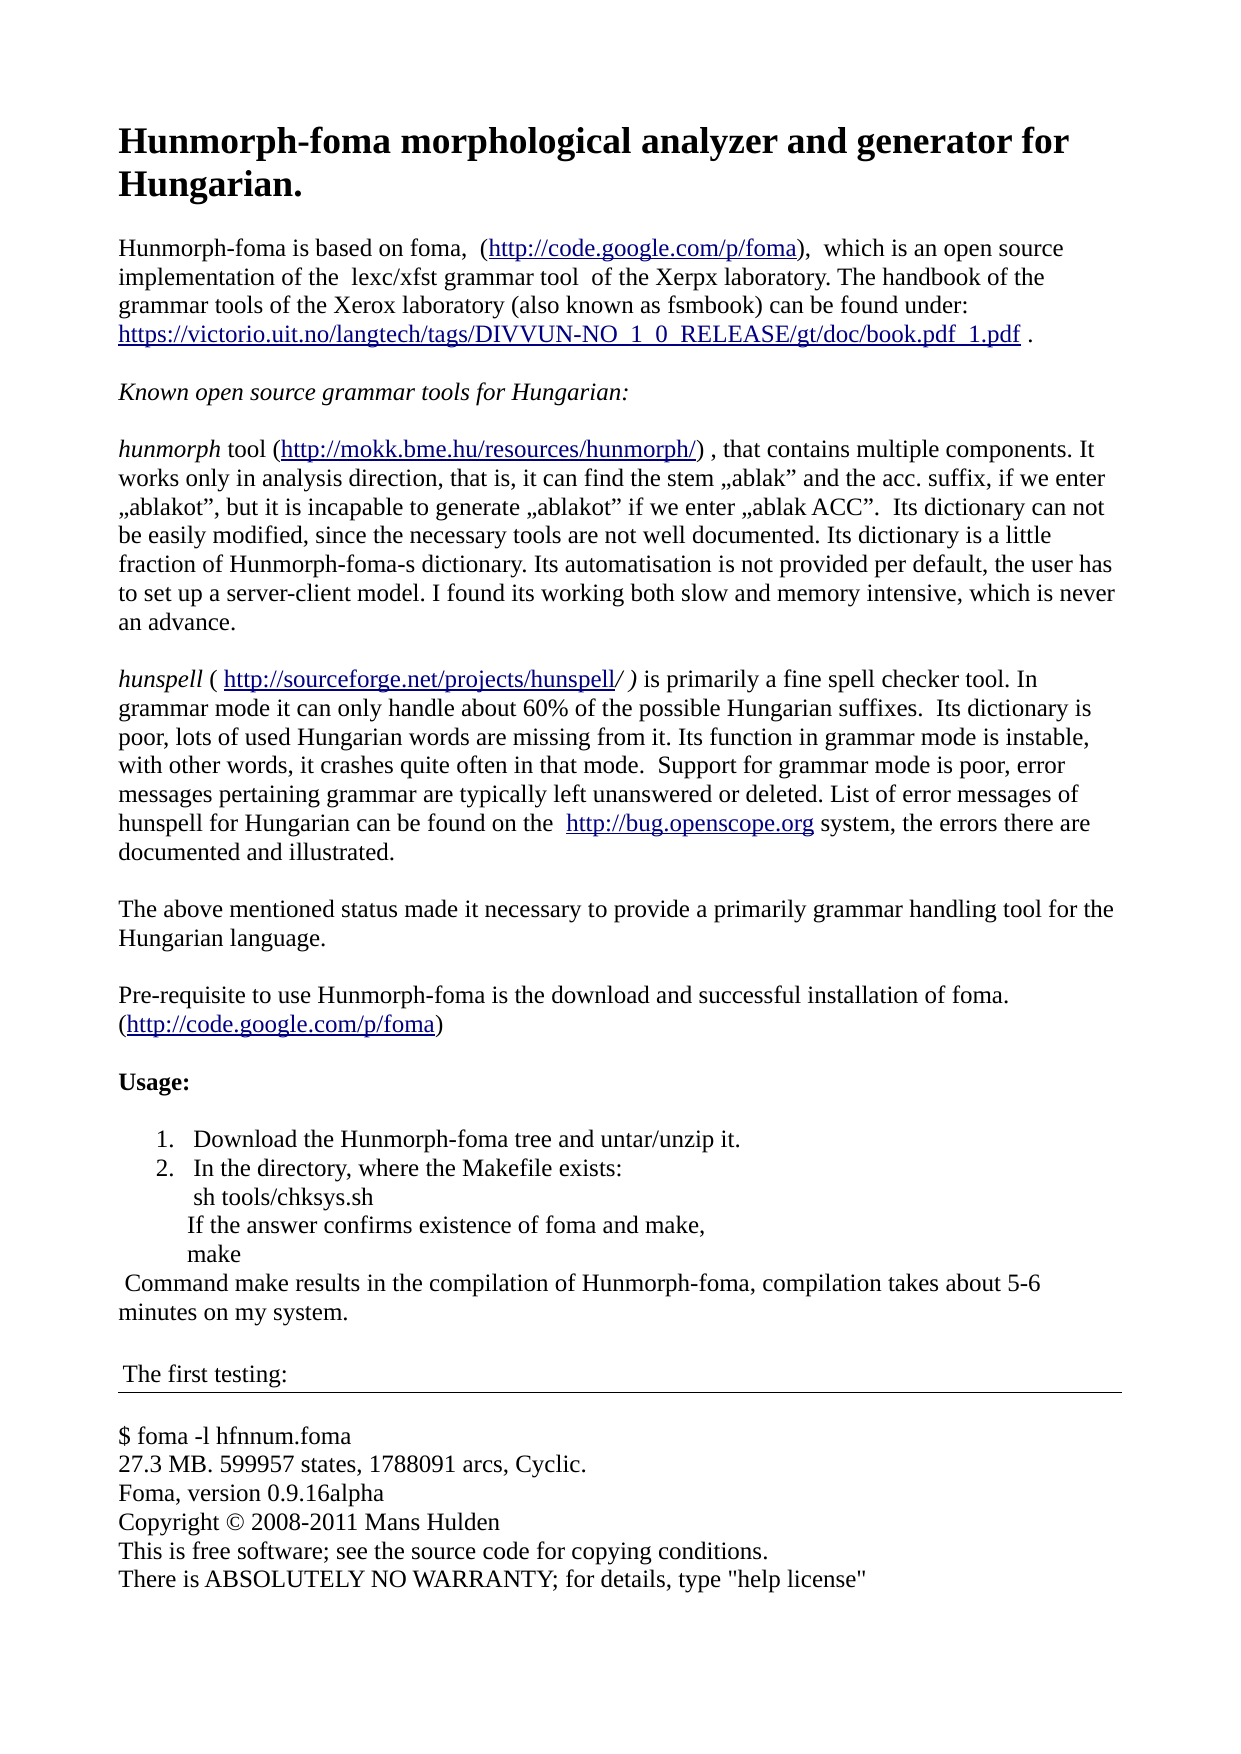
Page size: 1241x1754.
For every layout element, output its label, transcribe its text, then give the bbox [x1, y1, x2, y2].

subtitle Hunmorph-foma is based on foma, (http://code.google.com/p/foma), which is an open source implementation of the lexc/xfst grammar tool of the Xerpx laboratory. The handbook of the grammar tools of the Xerox laboratory (also known as fsmbook) can be found under: https://victorio.uit.no/langtech/tags/DIVVUN-NO_1_0_RELEASE/gt/doc/book.pdf_1.pdf . [118, 233, 1122, 348]
subtitle Known open source grammar tools for Hungarian: [118, 377, 1122, 406]
subtitle Hunmorph-foma morphological analyzer and generator for Hungarian. [118, 118, 1122, 204]
subtitle Pre-requisite to use Hunmorph-foma is the download and successful installation of foma. (http://code.google.com/p/foma) [118, 981, 1122, 1038]
subtitle Copyright © 2008-2011 Mans Hulden [118, 1507, 1122, 1536]
subtitle 27.3 MB. 599957 states, 1788091 arcs, Cyclic. [118, 1449, 1122, 1478]
subtitle Command make results in the compilation of Hunmorph-foma, compilation takes about 5-6 minutes on my system. [118, 1268, 1122, 1326]
subtitle In the directory, where the Makefile exists: [156, 1153, 1122, 1182]
subtitle If the answer confirms existence of foma and make, [118, 1211, 1122, 1239]
subtitle Usage: [118, 1067, 1122, 1096]
subtitle The first testing: [118, 1354, 1122, 1392]
subtitle Foma, version 0.9.16alpha [118, 1478, 1122, 1507]
subtitle The above mentioned status made it necessary to provide a primarily grammar handling tool for the Hungarian language. [118, 894, 1122, 952]
subtitle hunmorph tool (http://mokk.bme.hu/resources/hunmorph/) , that contains multiple components. It works only in analysis direction, that is, it can find the stem „ablak” and the acc. suffix, if we enter „ablakot”, but it is incapable to generate „ablakot” if we enter „ablak ACC”. Its dictionary can not be easily modified, since the necessary tools are not well documented. Its dictionary is a little fraction of Hunmorph-foma-s dictionary. Its automatisation is not provided per default, the user has to set up a server-client model. I found its working both slow and memory intensive, which is never an advance. [118, 434, 1122, 636]
subtitle hunspell ( http://sourceforge.net/projects/hunspell/ ) is primarily a fine spell checker tool. In grammar mode it can only handle about 60% of the possible Hungarian suffixes. Its dictionary is poor, lots of used Hungarian words are missing from it. Its function in grammar mode is instable, with other words, it crashes quite often in that mode. Support for grammar mode is poor, error messages pertaining grammar are typically left unanswered or deleted. List of error messages of hunspell for Hungarian can be found on the http://bug.openscope.org system, the errors there are documented and illustrated. [118, 664, 1122, 866]
subtitle make [118, 1239, 1122, 1268]
subtitle $ foma -l hfnnum.foma [118, 1421, 1122, 1449]
subtitle This is free software; see the source code for copying conditions. [118, 1536, 1122, 1564]
subtitle sh tools/chksys.sh [118, 1182, 1122, 1211]
subtitle Download the Hunmorph-foma tree and untar/unzip it. [156, 1124, 1122, 1153]
subtitle There is ABSOLUTELY NO WARRANTY; for details, type "help license" [118, 1564, 1122, 1593]
